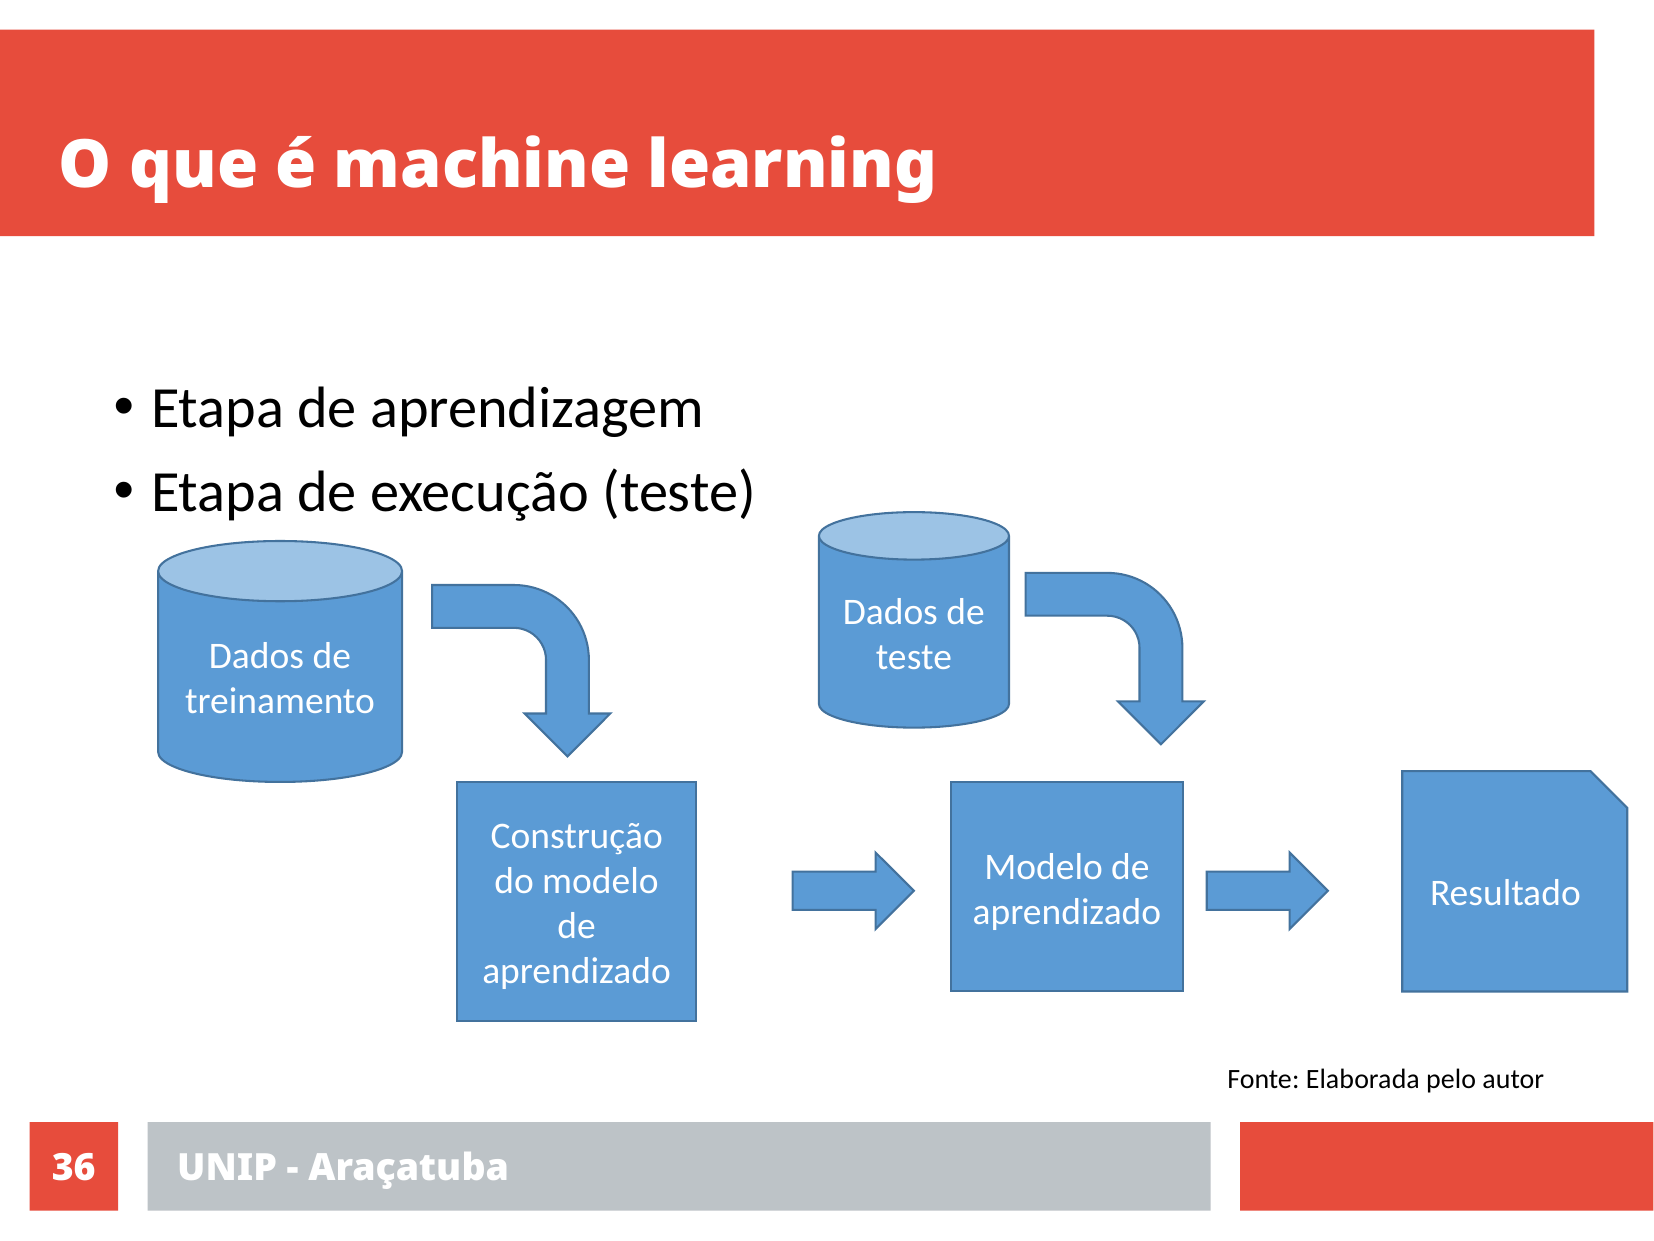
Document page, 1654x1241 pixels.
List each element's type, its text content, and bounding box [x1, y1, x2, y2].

text_box Dados de teste [818, 536, 1010, 728]
text_box Modelo de aprendizado [950, 781, 1184, 992]
text_box Etapa de aprendizagem Etapa de execução (teste) [98, 369, 1598, 1038]
text_box [792, 852, 914, 930]
text_box [1025, 572, 1204, 745]
text_box [432, 585, 611, 757]
text_box Fonte: Elaborada pelo autor [1212, 1052, 1560, 1102]
text_box Construção do modelo de aprendizado [457, 781, 697, 1021]
text_box Resultado [1402, 771, 1628, 992]
title O que é machine learning [59, 59, 1595, 207]
text_box Dados de treinamento [158, 572, 403, 782]
text_box [1206, 852, 1328, 930]
